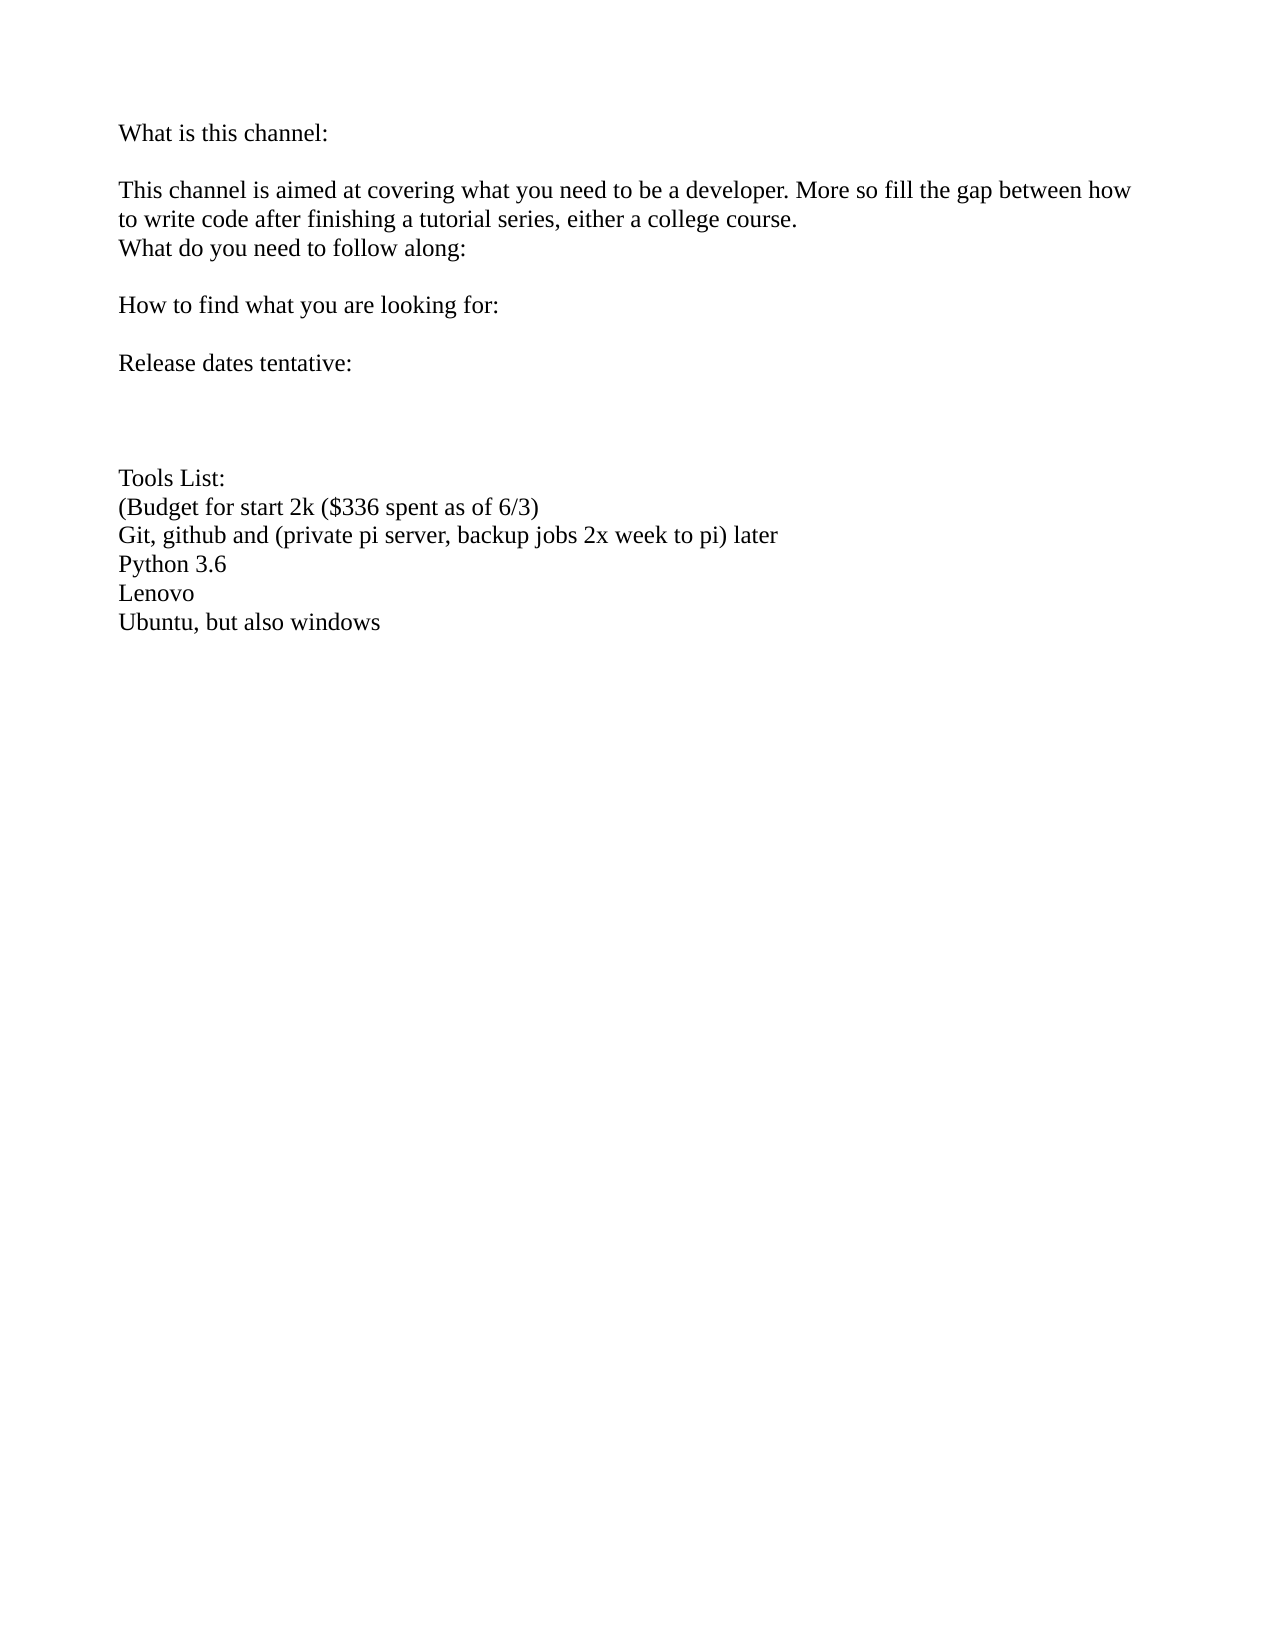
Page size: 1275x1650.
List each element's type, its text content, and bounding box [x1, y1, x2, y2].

text Release dates tentative: [118, 348, 1157, 377]
text Python 3.6 [118, 549, 1157, 578]
text What is this channel: [118, 118, 1157, 147]
text How to find what you are looking for: [118, 291, 1157, 319]
text Git, github and (private pi server, backup jobs 2x week to pi) later [118, 521, 1157, 549]
text (Budget for start 2k ($336 spent as of 6/3) [118, 492, 1157, 521]
text This channel is aimed at covering what you need to be a developer. More so fill the gap between how to write code after finishing a tutorial series, either a college course. [118, 176, 1157, 233]
text What do you need to follow along: [118, 233, 1157, 262]
text Tools List: [118, 463, 1157, 492]
text Ubuntu, but also windows [118, 607, 1157, 636]
text Lenovo [118, 578, 1157, 607]
